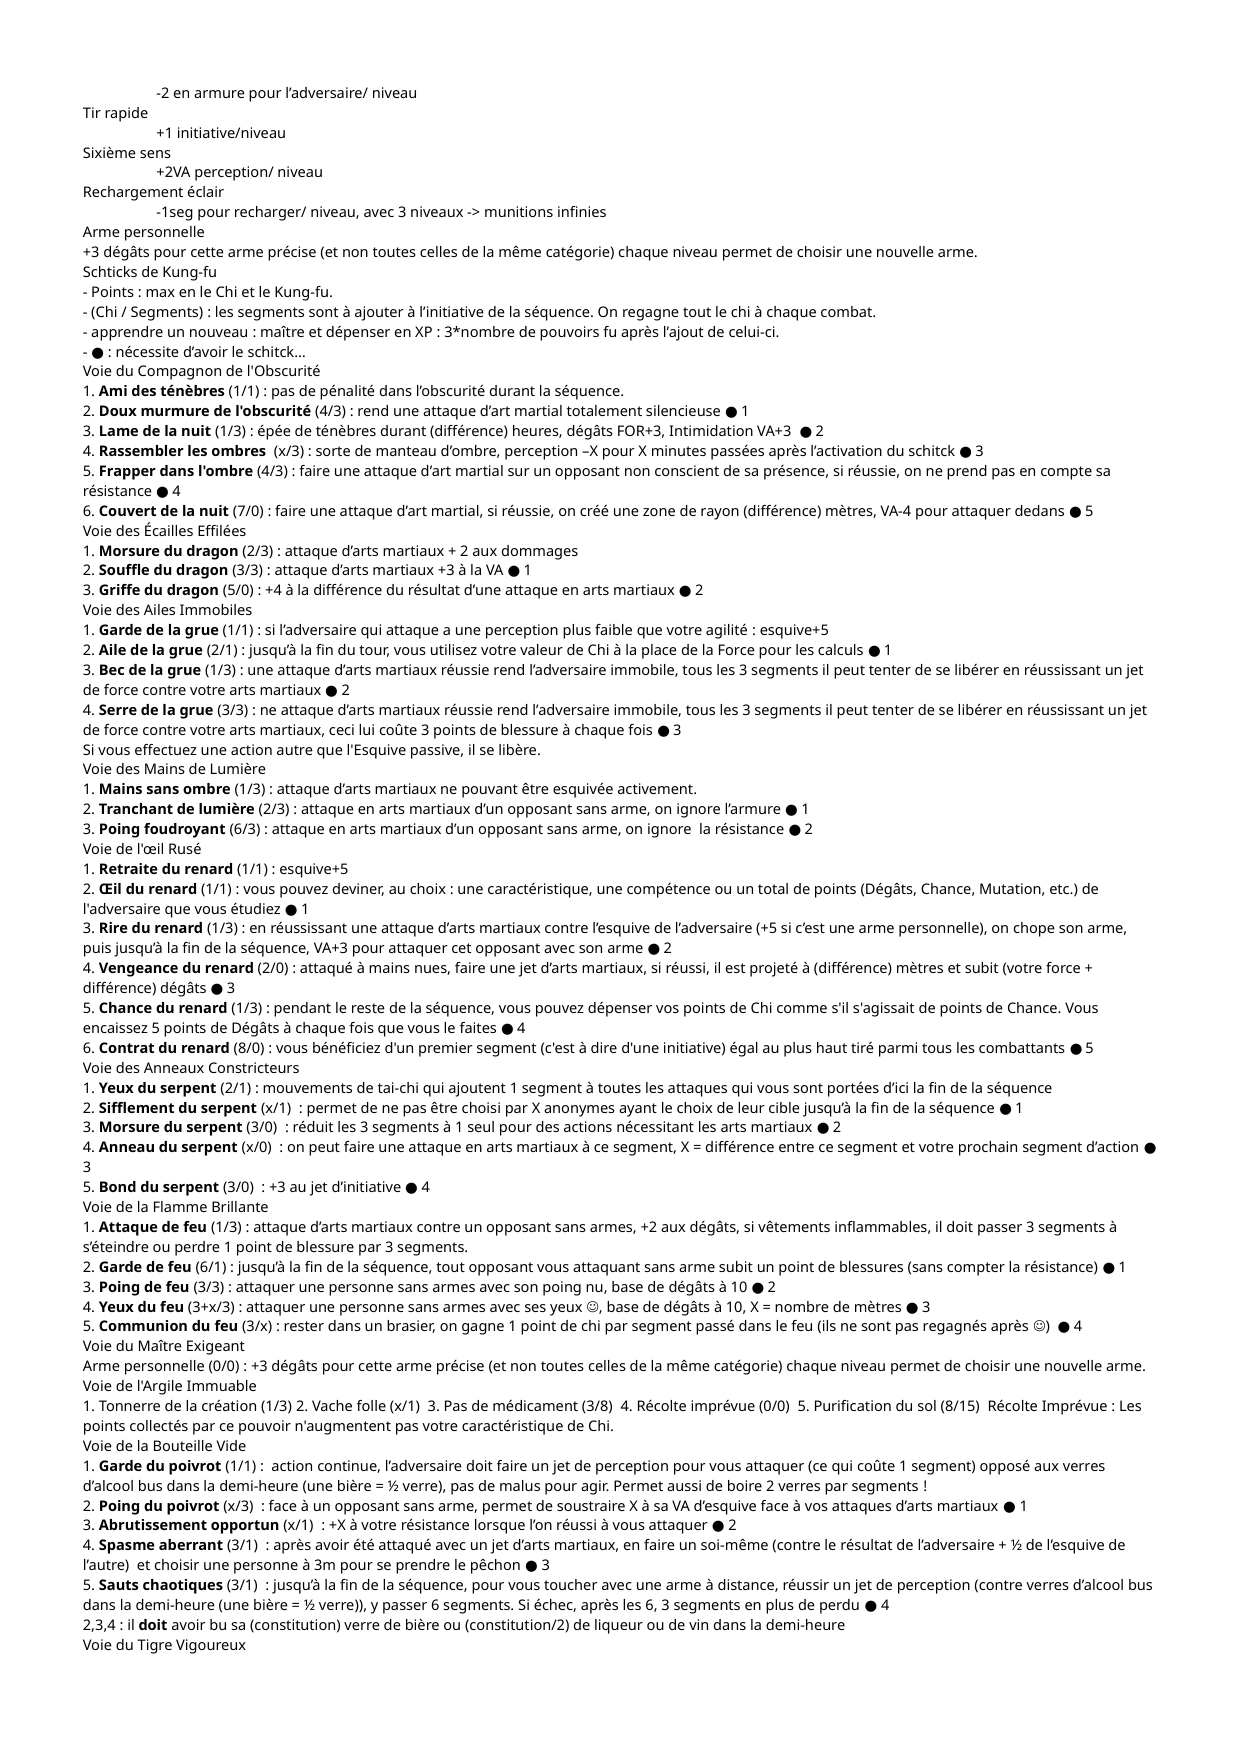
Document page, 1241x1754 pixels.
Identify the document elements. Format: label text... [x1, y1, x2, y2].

text Voie de l'œil Rusé [83, 839, 1157, 859]
text 2. Aile de la grue (2/1) : jusqu’à la fin du tour, vous utilisez votre valeur de Chi à la place de la Force pour les calculs ● 1 [83, 640, 1157, 660]
text 1. Tonnerre de la création (1/3) 2. Vache folle (x/1) 3. Pas de médicament (3/8) 4. Récolte imprévue (0/0) 5. Purification du sol (8/15) Récolte Imprévue : Les points collectés par ce pouvoir n'augmentent pas votre caractéristique de Chi. [83, 1396, 1157, 1436]
text 3. Poing de feu (3/3) : attaquer une personne sans armes avec son poing nu, base de dégâts à 10 ● 2 [83, 1276, 1157, 1296]
text 1. Garde du poivrot (1/1) : action continue, l’adversaire doit faire un jet de perception pour vous attaquer (ce qui coûte 1 segment) opposé aux verres d’alcool bus dans la demi-heure (une bière = ½ verre), pas de malus pour agir. Permet aussi de boire 2 verres par segments ! [83, 1456, 1157, 1495]
text 2. Sifflement du serpent (x/1) : permet de ne pas être choisi par X anonymes ayant le choix de leur cible jusqu’à la fin de la séquence ● 1 [83, 1097, 1157, 1117]
text 4. Rassembler les ombres (x/3) : sorte de manteau d’ombre, perception –X pour X minutes passées après l’activation du schitck ● 3 [83, 441, 1157, 461]
text 5. Frapper dans l'ombre (4/3) : faire une attaque d’art martial sur un opposant non conscient de sa présence, si réussie, on ne prend pas en compte sa résistance ● 4 [83, 461, 1157, 501]
text 3. Poing foudroyant (6/3) : attaque en arts martiaux d’un opposant sans arme, on ignore la résistance ● 2 [83, 819, 1157, 839]
text 5. Bond du serpent (3/0) : +3 au jet d’initiative ● 4 [83, 1177, 1157, 1197]
text Voie du Tigre Vigoureux [83, 1634, 1157, 1654]
text 2. Souffle du dragon (3/3) : attaque d’arts martiaux +3 à la VA ● 1 [83, 560, 1157, 580]
text - (Chi / Segments) : les segments sont à ajouter à l’initiative de la séquence. On regagne tout le chi à chaque combat. [83, 302, 1157, 321]
text 2. Tranchant de lumière (2/3) : attaque en arts martiaux d’un opposant sans arme, on ignore l’armure ● 1 [83, 799, 1157, 819]
text 3. Abrutissement opportun (x/1) : +X à votre résistance lorsque l’on réussi à vous attaquer ● 2 [83, 1515, 1157, 1535]
text 3. Griffe du dragon (5/0) : +4 à la différence du résultat d’une attaque en arts martiaux ● 2 [83, 580, 1157, 600]
text 3. Morsure du serpent (3/0) : réduit les 3 segments à 1 seul pour des actions nécessitant les arts martiaux ● 2 [83, 1117, 1157, 1137]
text Voie du Compagnon de l'Obscurité [83, 361, 1157, 381]
text 1. Garde de la grue (1/1) : si l’adversaire qui attaque a une perception plus faible que votre agilité : esquive+5 [83, 620, 1157, 640]
text Voie des Anneaux Constricteurs [83, 1058, 1157, 1077]
text Voie de la Flamme Brillante [83, 1197, 1157, 1217]
text 5. Communion du feu (3/x) : rester dans un brasier, on gagne 1 point de chi par segment passé dans le feu (ils ne sont pas regagnés après J) ● 4 [83, 1316, 1157, 1336]
text 3. Lame de la nuit (1/3) : épée de ténèbres durant (différence) heures, dégâts FOR+3, Intimidation VA+3 ● 2 [83, 421, 1157, 441]
text Schticks de Kung-fu [83, 262, 1157, 282]
text 1. Yeux du serpent (2/1) : mouvements de tai-chi qui ajoutent 1 segment à toutes les attaques qui vous sont portées d’ici la fin de la séquence [83, 1077, 1157, 1097]
text 4. Yeux du feu (3+x/3) : attaquer une personne sans armes avec ses yeux J, base de dégâts à 10, X = nombre de mètres ● 3 [83, 1296, 1157, 1316]
text - apprendre un nouveau : maître et dépenser en XP : 3*nombre de pouvoirs fu après l’ajout de celui-ci. [83, 321, 1157, 341]
text 4. Vengeance du renard (2/0) : attaqué à mains nues, faire une jet d’arts martiaux, si réussi, il est projeté à (différence) mètres et subit (votre force + différence) dégâts ● 3 [83, 958, 1157, 998]
text 2. Doux murmure de l'obscurité (4/3) : rend une attaque d’art martial totalement silencieuse ● 1 [83, 401, 1157, 421]
text Voie des Mains de Lumière [83, 759, 1157, 779]
text Arme personnelle (0/0) : +3 dégâts pour cette arme précise (et non toutes celles de la même catégorie) chaque niveau permet de choisir une nouvelle arme. [83, 1356, 1157, 1376]
text -2 en armure pour l’adversaire/ niveau [83, 83, 1157, 103]
text Voie des Ailes Immobiles [83, 600, 1157, 620]
text +2VA perception/ niveau [83, 162, 1157, 182]
text 1. Retraite du renard (1/1) : esquive+5 [83, 859, 1157, 878]
text - ● : nécessite d’avoir le schitck… [83, 341, 1157, 361]
text 2,3,4 : il doit avoir bu sa (constitution) verre de bière ou (constitution/2) de liqueur ou de vin dans la demi-heure [83, 1615, 1157, 1634]
text Voie de la Bouteille Vide [83, 1436, 1157, 1456]
text 1. Attaque de feu (1/3) : attaque d’arts martiaux contre un opposant sans armes, +2 aux dégâts, si vêtements inflammables, il doit passer 3 segments à s’éteindre ou perdre 1 point de blessure par 3 segments. [83, 1217, 1157, 1257]
text 5. Chance du renard (1/3) : pendant le reste de la séquence, vous pouvez dépenser vos points de Chi comme s'il s'agissait de points de Chance. Vous encaissez 5 points de Dégâts à chaque fois que vous le faites ● 4 [83, 998, 1157, 1038]
text 1. Mains sans ombre (1/3) : attaque d’arts martiaux ne pouvant être esquivée activement. [83, 779, 1157, 799]
text 6. Contrat du renard (8/0) : vous bénéficiez d'un premier segment (c'est à dire d'une initiative) égal au plus haut tiré parmi tous les combattants ● 5 [83, 1038, 1157, 1058]
text Sixième sens [83, 142, 1157, 162]
text 3. Bec de la grue (1/3) : une attaque d’arts martiaux réussie rend l’adversaire immobile, tous les 3 segments il peut tenter de se libérer en réussissant un jet de force contre votre arts martiaux ● 2 [83, 660, 1157, 699]
text Voie des Écailles Effilées [83, 520, 1157, 540]
text 6. Couvert de la nuit (7/0) : faire une attaque d’art martial, si réussie, on créé une zone de rayon (différence) mètres, VA-4 pour attaquer dedans ● 5 [83, 501, 1157, 520]
text 4. Serre de la grue (3/3) : ne attaque d’arts martiaux réussie rend l’adversaire immobile, tous les 3 segments il peut tenter de se libérer en réussissant un jet de force contre votre arts martiaux, ceci lui coûte 3 points de blessure à chaque fois ● 3 [83, 699, 1157, 739]
text 2. Œil du renard (1/1) : vous pouvez deviner, au choix : une caractéristique, une compétence ou un total de points (Dégâts, Chance, Mutation, etc.) de l'adversaire que vous étudiez ● 1 [83, 878, 1157, 918]
text 4. Spasme aberrant (3/1) : après avoir été attaqué avec un jet d’arts martiaux, en faire un soi-même (contre le résultat de l’adversaire + ½ de l’esquive de l’autre) et choisir une personne à 3m pour se prendre le pêchon ● 3 [83, 1535, 1157, 1575]
text -1seg pour recharger/ niveau, avec 3 niveaux -> munitions infinies [83, 202, 1157, 222]
text 1. Morsure du dragon (2/3) : attaque d’arts martiaux + 2 aux dommages [83, 540, 1157, 560]
text +1 initiative/niveau [83, 122, 1157, 142]
text Arme personnelle [83, 222, 1157, 242]
text Rechargement éclair [83, 182, 1157, 202]
text 2. Garde de feu (6/1) : jusqu’à la fin de la séquence, tout opposant vous attaquant sans arme subit un point de blessures (sans compter la résistance) ● 1 [83, 1257, 1157, 1276]
text +3 dégâts pour cette arme précise (et non toutes celles de la même catégorie) chaque niveau permet de choisir une nouvelle arme. [83, 242, 1157, 262]
text 5. Sauts chaotiques (3/1) : jusqu’à la fin de la séquence, pour vous toucher avec une arme à distance, réussir un jet de perception (contre verres d’alcool bus dans la demi-heure (une bière = ½ verre)), y passer 6 segments. Si échec, après les 6, 3 segments en plus de perdu ● 4 [83, 1575, 1157, 1615]
text - Points : max en le Chi et le Kung-fu. [83, 282, 1157, 302]
text Voie de l'Argile Immuable [83, 1376, 1157, 1396]
text 3. Rire du renard (1/3) : en réussissant une attaque d’arts martiaux contre l’esquive de l’adversaire (+5 si c’est une arme personnelle), on chope son arme, puis jusqu’à la fin de la séquence, VA+3 pour attaquer cet opposant avec son arme ● 2 [83, 918, 1157, 958]
text Tir rapide [83, 103, 1157, 122]
text 2. Poing du poivrot (x/3) : face à un opposant sans arme, permet de soustraire X à sa VA d’esquive face à vos attaques d’arts martiaux ● 1 [83, 1495, 1157, 1515]
text Si vous effectuez une action autre que l'Esquive passive, il se libère. [83, 739, 1157, 759]
text 1. Ami des ténèbres (1/1) : pas de pénalité dans l’obscurité durant la séquence. [83, 381, 1157, 401]
text 4. Anneau du serpent (x/0) : on peut faire une attaque en arts martiaux à ce segment, X = différence entre ce segment et votre prochain segment d’action ● 3 [83, 1137, 1157, 1177]
text Voie du Maître Exigeant [83, 1336, 1157, 1356]
